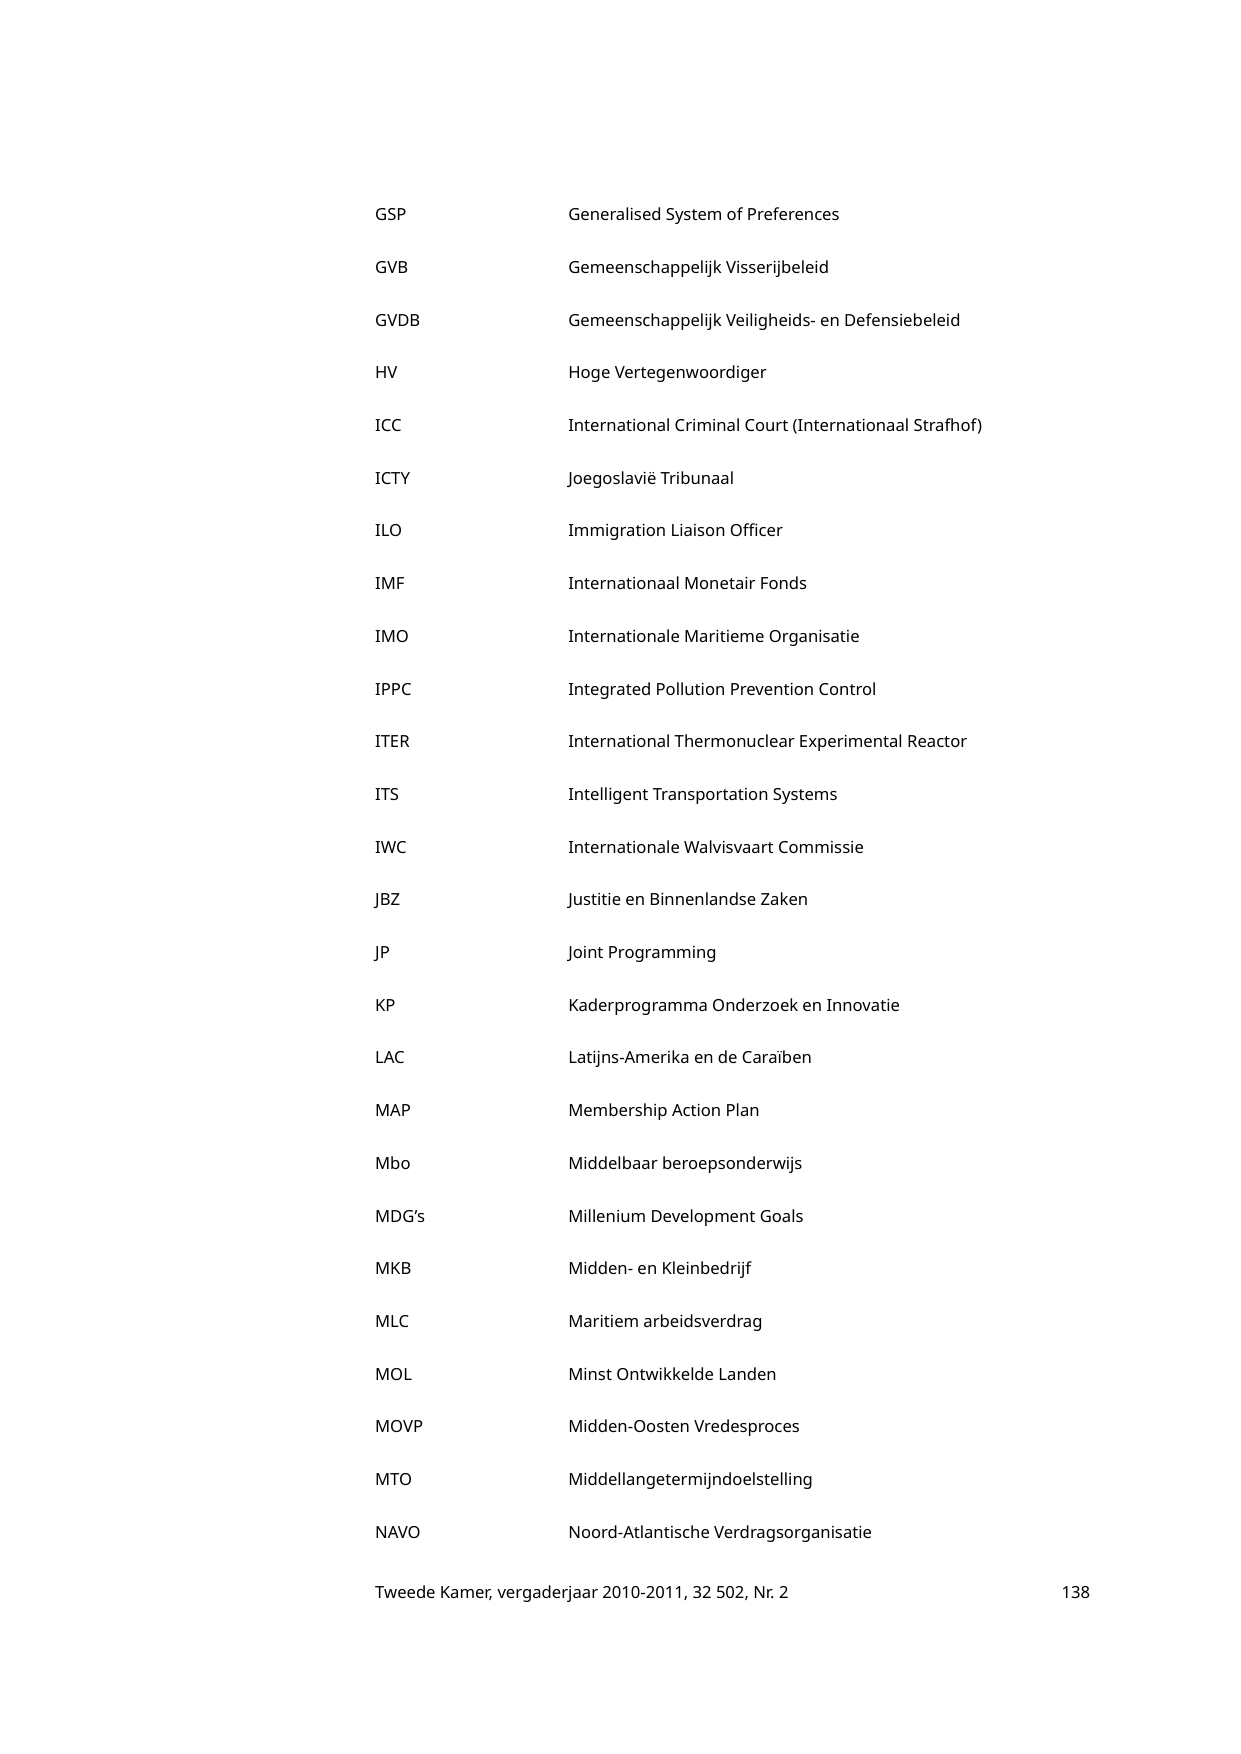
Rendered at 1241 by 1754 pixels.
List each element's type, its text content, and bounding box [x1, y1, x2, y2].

table_cell Membership Action Plan [568, 1099, 1090, 1151]
table_cell JP [375, 941, 568, 993]
table_cell ITER [375, 730, 568, 782]
table_cell MKB [375, 1257, 568, 1309]
table_cell MOL [375, 1362, 568, 1415]
table_cell Joint Programming [568, 941, 1090, 993]
table_cell Middelbaar beroepsonderwijs [568, 1151, 1090, 1204]
table_cell GSP [375, 203, 568, 255]
table_cell Immigration Liaison Officer [568, 519, 1090, 572]
table_cell IWC [375, 835, 568, 888]
table_cell Intelligent Transportation Systems [568, 783, 1090, 835]
table_cell Kaderprogramma Onderzoek en Innovatie [568, 993, 1090, 1046]
table_cell IMF [375, 572, 568, 624]
table_cell MDG’s [375, 1204, 568, 1257]
table_cell Internationale Maritieme Organisatie [568, 624, 1090, 677]
table_cell Latijns-Amerika en de Caraïben [568, 1046, 1090, 1099]
table_cell KP [375, 993, 568, 1046]
table_cell JBZ [375, 888, 568, 941]
table_cell MTO [375, 1468, 568, 1520]
table_cell NAVO [375, 1520, 568, 1543]
table_cell Middellangetermijndoelstelling [568, 1468, 1090, 1520]
table_cell Maritiem arbeidsverdrag [568, 1310, 1090, 1362]
table_cell MAP [375, 1099, 568, 1151]
table_cell Noord-Atlantische Verdragsorganisatie [568, 1520, 1090, 1543]
table_cell GVDB [375, 308, 568, 361]
table_cell ITS [375, 783, 568, 835]
table_cell Generalised System of Preferences [568, 203, 1090, 255]
table_cell Gemeenschappelijk Visserijbeleid [568, 255, 1090, 308]
table_cell Hoge Vertegenwoordiger [568, 361, 1090, 413]
table_cell LAC [375, 1046, 568, 1099]
table_cell [568, 150, 1090, 203]
table_cell Millenium Development Goals [568, 1204, 1090, 1257]
table_cell Minst Ontwikkelde Landen [568, 1362, 1090, 1415]
table_cell Midden- en Kleinbedrijf [568, 1257, 1090, 1309]
table_cell MLC [375, 1310, 568, 1362]
table_cell Midden-Oosten Vredesproces [568, 1415, 1090, 1468]
table_cell IMO [375, 624, 568, 677]
table_cell Internationaal Monetair Fonds [568, 572, 1090, 624]
table_cell Internationale Walvisvaart Commissie [568, 835, 1090, 888]
table_cell ILO [375, 519, 568, 572]
table_cell International Thermonuclear Experimental Reactor [568, 730, 1090, 782]
table_cell HV [375, 361, 568, 413]
table_cell MOVP [375, 1415, 568, 1468]
table_cell IPPC [375, 677, 568, 730]
table_cell Integrated Pollution Prevention Control [568, 677, 1090, 730]
table_cell ICTY [375, 466, 568, 519]
table_cell ICC [375, 414, 568, 466]
table_cell Mbo [375, 1151, 568, 1204]
table_cell International Criminal Court (Internationaal Strafhof) [568, 414, 1090, 466]
table_cell [375, 150, 568, 203]
table_cell GVB [375, 255, 568, 308]
table_cell Gemeenschappelijk Veiligheids- en Defensiebeleid [568, 308, 1090, 361]
table_cell Justitie en Binnenlandse Zaken [568, 888, 1090, 941]
table_cell Joegoslavië Tribunaal [568, 466, 1090, 519]
